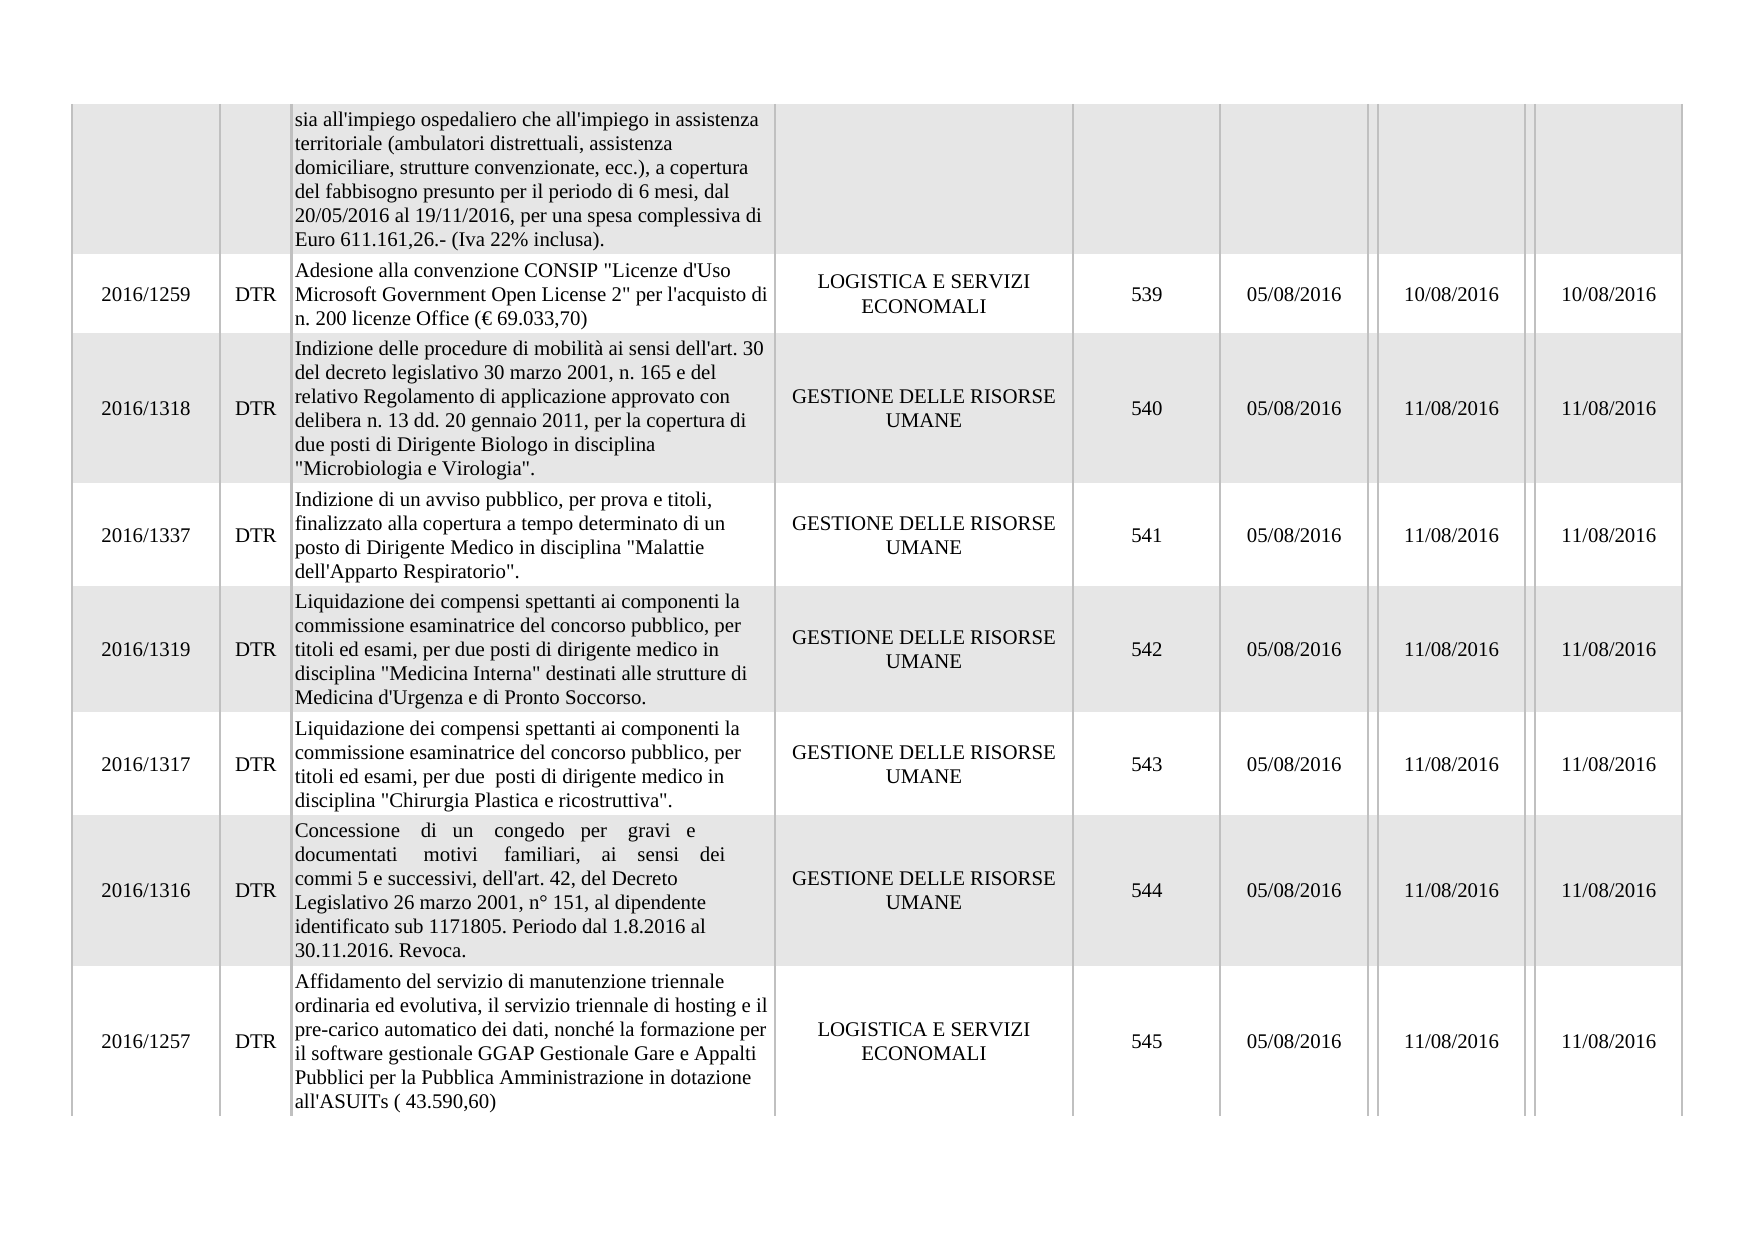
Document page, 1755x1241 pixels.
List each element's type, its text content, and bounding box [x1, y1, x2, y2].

table_cell DTR [221, 333, 290, 483]
table_cell 05/08/2016 [1221, 484, 1367, 586]
table_cell 11/08/2016 [1536, 713, 1681, 815]
table_cell 11/08/2016 [1379, 966, 1524, 1116]
table_cell 05/08/2016 [1221, 333, 1367, 483]
table_cell [1526, 484, 1534, 586]
table_cell 11/08/2016 [1379, 713, 1524, 815]
table_cell [1379, 104, 1524, 254]
table_cell Adesione alla convenzione CONSIP "Licenze d'Uso Microsoft Government Open License 2" per l'acquisto di n. 200 licenze Office (€ 69.033,70) [293, 254, 774, 333]
table_cell [73, 104, 219, 254]
table_cell 2016/1316 [73, 815, 219, 966]
table_cell [1536, 104, 1681, 254]
table_cell [221, 104, 290, 254]
table_cell DTR [221, 966, 290, 1116]
table_cell sia all'impiego ospedaliero che all'impiego in assistenza territoriale (ambulatori distrettuali, assistenza domiciliare, strutture convenzionate, ecc.), a copertura del fabbisogno presunto per il periodo di 6 mesi, dal 20/05/2016 al 19/11/2016, per una spesa complessiva di Euro 611.161,26.- (Iva 22% inclusa). [293, 104, 774, 254]
table_cell DTR [221, 254, 290, 333]
table_cell 2016/1319 [73, 586, 219, 712]
table_cell GESTIONE DELLE RISORSE UMANE [776, 815, 1072, 966]
table_cell [1526, 966, 1534, 1116]
table_cell [1526, 815, 1534, 966]
table_cell [1526, 713, 1534, 815]
table_cell DTR [221, 713, 290, 815]
table_cell GESTIONE DELLE RISORSE UMANE [776, 484, 1072, 586]
table_cell 11/08/2016 [1379, 815, 1524, 966]
table_cell [1369, 484, 1377, 586]
table_cell [1369, 966, 1377, 1116]
table_cell [1369, 333, 1377, 483]
table_cell 05/08/2016 [1221, 966, 1367, 1116]
table_cell 542 [1074, 586, 1219, 712]
table_cell Indizione delle procedure di mobilità ai sensi dell'art. 30 del decreto legislativo 30 marzo 2001, n. 165 e del relativo Regolamento di applicazione approvato con delibera n. 13 dd. 20 gennaio 2011, per la copertura di due posti di Dirigente Biologo in disciplina "Microbiologia e Virologia". [293, 333, 774, 483]
table_cell [1526, 104, 1534, 254]
table_cell [1369, 815, 1377, 966]
table_cell [1526, 586, 1534, 712]
table_cell 05/08/2016 [1221, 713, 1367, 815]
table_cell Affidamento del servizio di manutenzione triennale ordinaria ed evolutiva, il servizio triennale di hosting e il pre-carico automatico dei dati, nonché la formazione per il software gestionale GGAP Gestionale Gare e Appalti Pubblici per la Pubblica Amministrazione in dotazione all'ASUITs ( 43.590,60) [293, 966, 774, 1116]
table_cell [776, 104, 1072, 254]
table_cell 2016/1337 [73, 484, 219, 586]
table_cell 2016/1259 [73, 254, 219, 333]
table_cell 11/08/2016 [1379, 586, 1524, 712]
table_cell 10/08/2016 [1536, 254, 1681, 333]
table_cell 11/08/2016 [1536, 815, 1681, 966]
table_cell [1074, 104, 1219, 254]
table_cell 2016/1257 [73, 966, 219, 1116]
table_cell GESTIONE DELLE RISORSE UMANE [776, 713, 1072, 815]
table_cell 540 [1074, 333, 1219, 483]
table_cell DTR [221, 586, 290, 712]
table_cell 2016/1317 [73, 713, 219, 815]
table_cell DTR [221, 815, 290, 966]
table_cell Indizione di un avviso pubblico, per prova e titoli, finalizzato alla copertura a tempo determinato di un posto di Dirigente Medico in disciplina "Malattie dell'Apparto Respiratorio". [293, 484, 774, 586]
table_cell 545 [1074, 966, 1219, 1116]
table_cell 10/08/2016 [1379, 254, 1524, 333]
table_cell 11/08/2016 [1379, 333, 1524, 483]
table_cell 11/08/2016 [1536, 333, 1681, 483]
table_cell 2016/1318 [73, 333, 219, 483]
table_cell 05/08/2016 [1221, 586, 1367, 712]
table_cell 11/08/2016 [1536, 586, 1681, 712]
table_cell [1369, 713, 1377, 815]
table_cell 11/08/2016 [1536, 484, 1681, 586]
table_cell LOGISTICA E SERVIZI ECONOMALI [776, 254, 1072, 333]
table_cell GESTIONE DELLE RISORSE UMANE [776, 333, 1072, 483]
table_cell [1369, 104, 1377, 254]
table_cell DTR [221, 484, 290, 586]
table_cell [1526, 333, 1534, 483]
table_cell 541 [1074, 484, 1219, 586]
table_cell 11/08/2016 [1379, 484, 1524, 586]
table_cell Liquidazione dei compensi spettanti ai componenti la commissione esaminatrice del concorso pubblico, per titoli ed esami, per due posti di dirigente medico in disciplina "Medicina Interna" destinati alle strutture di Medicina d'Urgenza e di Pronto Soccorso. [293, 586, 774, 712]
table_cell 543 [1074, 713, 1219, 815]
table_cell [1526, 254, 1534, 333]
table_cell [1369, 586, 1377, 712]
table_cell [1369, 254, 1377, 333]
table_cell 05/08/2016 [1221, 815, 1367, 966]
table_cell LOGISTICA E SERVIZI ECONOMALI [776, 966, 1072, 1116]
table_cell Liquidazione dei compensi spettanti ai componenti la commissione esaminatrice del concorso pubblico, per titoli ed esami, per due posti di dirigente medico in disciplina "Chirurgia Plastica e ricostruttiva". [293, 713, 774, 815]
table_cell GESTIONE DELLE RISORSE UMANE [776, 586, 1072, 712]
table_cell 544 [1074, 815, 1219, 966]
table_cell 11/08/2016 [1536, 966, 1681, 1116]
table_cell [1221, 104, 1367, 254]
table_cell 539 [1074, 254, 1219, 333]
table_cell Concessione di un congedo per gravi e documentati motivi familiari, ai sensi dei commi 5 e successivi, dell'art. 42, del Decreto Legislativo 26 marzo 2001, n° 151, al dipendente identificato sub 1171805. Periodo dal 1.8.2016 al 30.11.2016. Revoca. [293, 815, 774, 966]
table_cell 05/08/2016 [1221, 254, 1367, 333]
